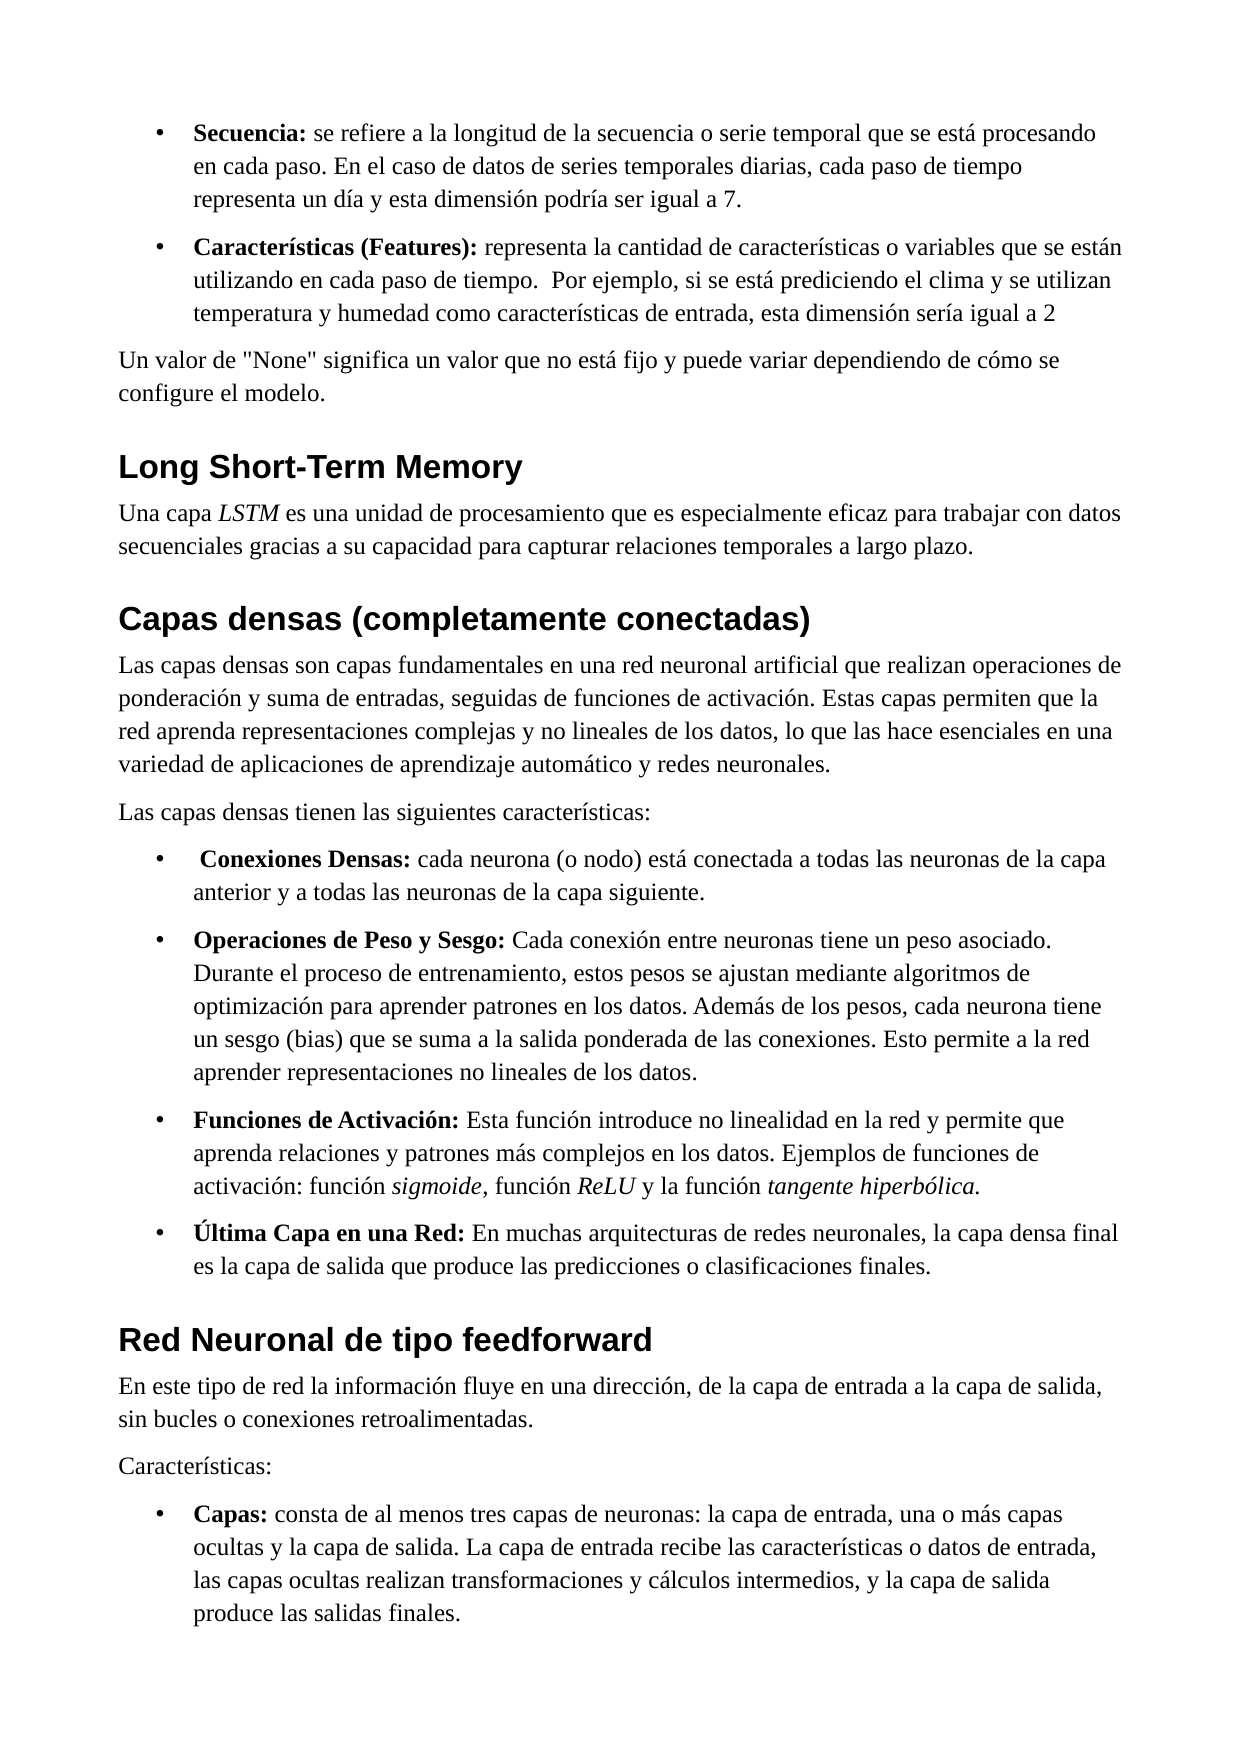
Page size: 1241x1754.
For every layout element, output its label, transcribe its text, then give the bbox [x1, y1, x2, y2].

text Una capa LSTM es una unidad de procesamiento que es especialmente eficaz para trabajar con datos secuenciales gracias a su capacidad para capturar relaciones temporales a largo plazo. [118, 498, 1122, 559]
list Capas: consta de al menos tres capas de neuronas: la capa de entrada, una o más capas ocultas y la capa de salida. La capa de entrada recibe las características o datos de entrada, las capas ocultas realizan transformaciones y cálculos intermedios, y la capa de salida produce las salidas finales. [156, 1499, 1122, 1627]
list Última Capa en una Red: En muchas arquitecturas de redes neuronales, la capa densa final es la capa de salida que produce las predicciones o clasificaciones finales. [156, 1218, 1122, 1280]
text En este tipo de red la información fluye en una dirección, de la capa de entrada a la capa de salida, sin bucles o conexiones retroalimentadas. [118, 1371, 1122, 1433]
subtitle Red Neuronal de tipo feedforward [118, 1320, 1122, 1358]
text Un valor de "None" significa un valor que no está fijo y puede variar dependiendo de cómo se configure el modelo. [118, 345, 1122, 407]
list Operaciones de Peso y Sesgo: Cada conexión entre neuronas tiene un peso asociado. Durante el proceso de entrenamiento, estos pesos se ajustan mediante algoritmos de optimización para aprender patrones en los datos. Además de los pesos, cada neurona tiene un sesgo (bias) que se suma a la salida ponderada de las conexiones. Esto permite a la red aprender representaciones no lineales de los datos. [156, 925, 1122, 1086]
list Conexiones Densas: cada neurona (o nodo) está conectada a todas las neuronas de la capa anterior y a todas las neuronas de la capa siguiente. [156, 844, 1122, 906]
text Las capas densas tienen las siguientes características: [118, 797, 1122, 826]
list Funciones de Activación: Esta función introduce no linealidad en la red y permite que aprenda relaciones y patrones más complejos en los datos. Ejemplos de funciones de activación: función sigmoide, función ReLU y la función tangente hiperbólica. [156, 1105, 1122, 1199]
list Secuencia: se refiere a la longitud de la secuencia o serie temporal que se está procesando en cada paso. En el caso de datos de series temporales diarias, cada paso de tiempo representa un día y esta dimensión podría ser igual a 7. [156, 118, 1122, 213]
text Características: [118, 1451, 1122, 1480]
text Las capas densas son capas fundamentales en una red neuronal artificial que realizan operaciones de ponderación y suma de entradas, seguidas de funciones de activación. Estas capas permiten que la red aprenda representaciones complejas y no lineales de los datos, lo que las hace esenciales en una variedad de aplicaciones de aprendizaje automático y redes neuronales. [118, 650, 1122, 778]
subtitle Long Short-Term Memory [118, 447, 1122, 485]
list Características (Features): representa la cantidad de características o variables que se están utilizando en cada paso de tiempo. Por ejemplo, si se está prediciendo el clima y se utilizan temperatura y humedad como características de entrada, esta dimensión sería igual a 2 [156, 232, 1122, 327]
subtitle Capas densas (completamente conectadas) [118, 599, 1122, 638]
